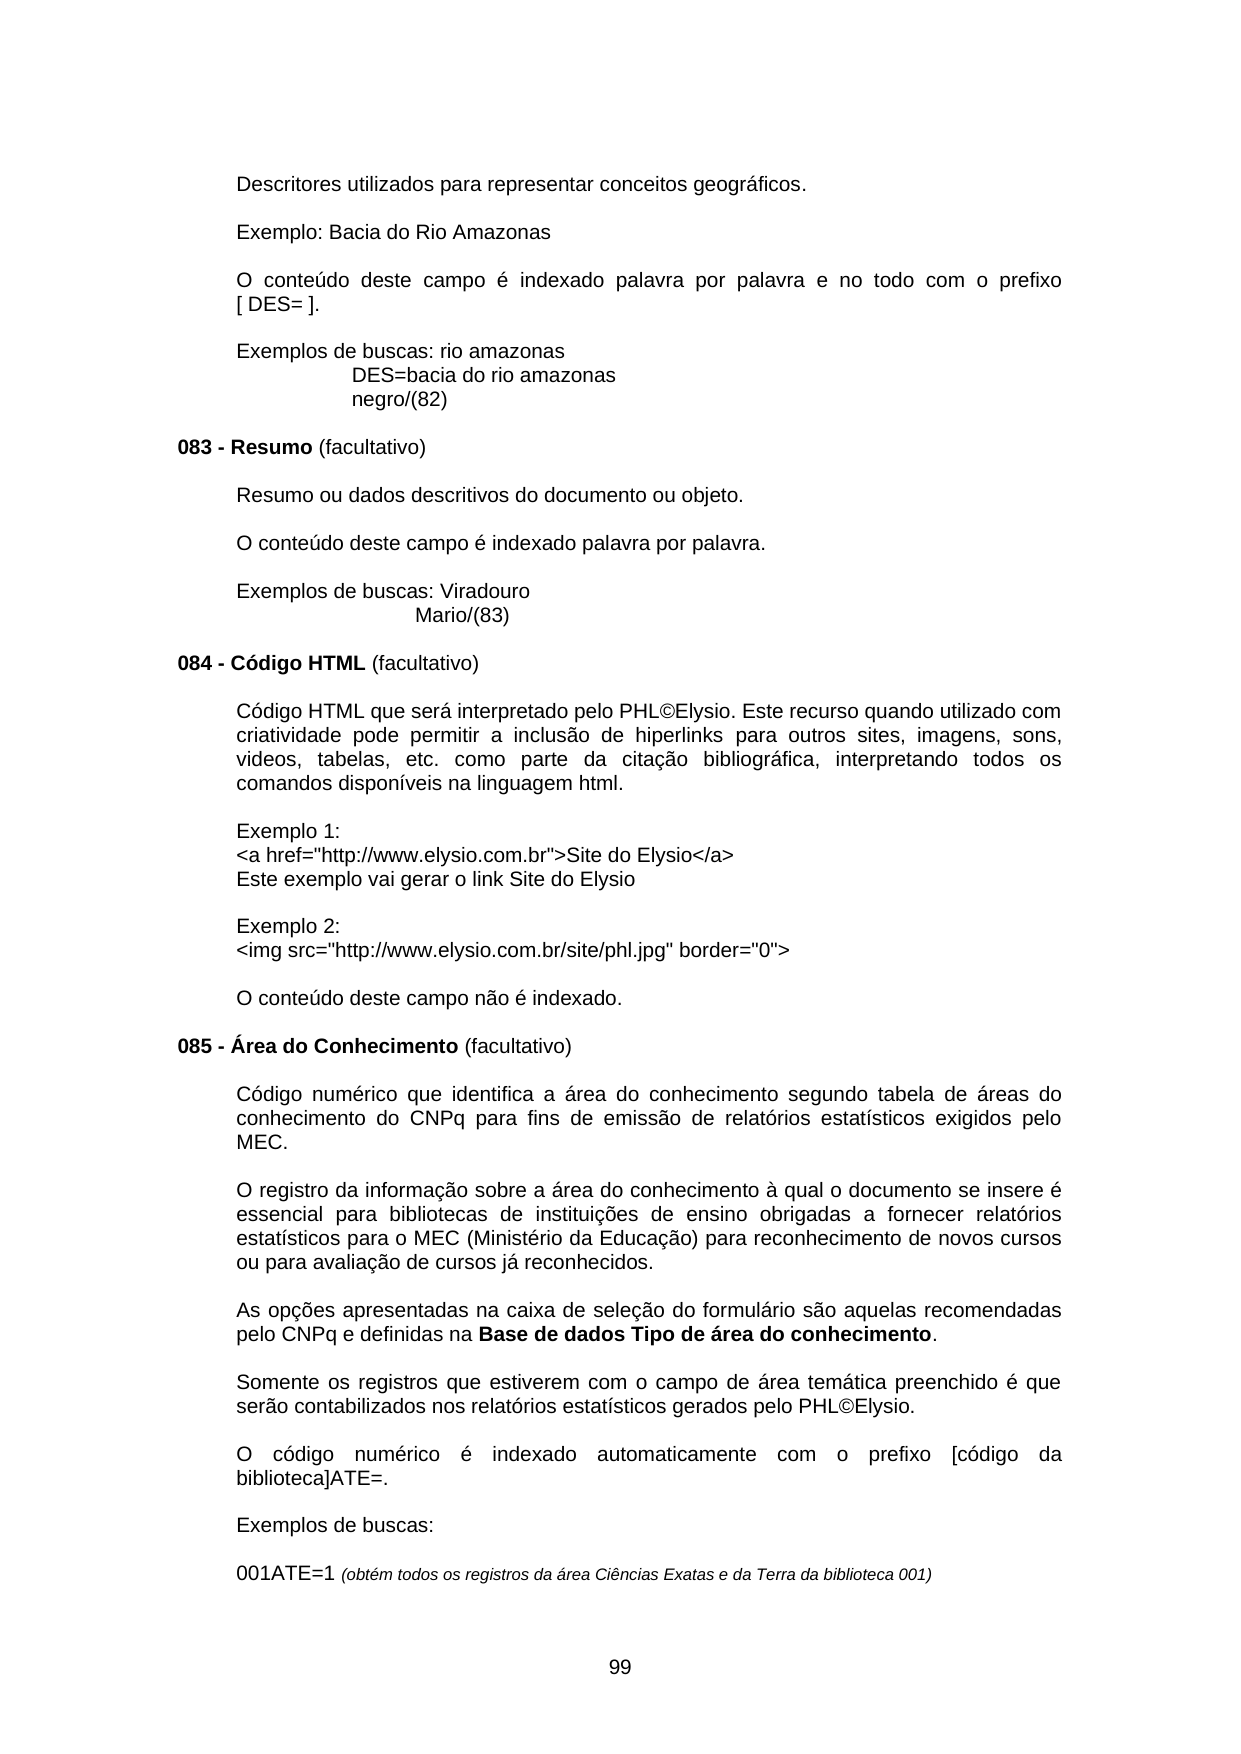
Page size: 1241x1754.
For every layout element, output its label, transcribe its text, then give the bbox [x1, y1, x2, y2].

text 084 - Código HTML (facultativo) [177, 651, 1063, 675]
text Código HTML que será interpretado pelo PHL©Elysio. Este recurso quando utilizado com criatividade pode permitir a inclusão de hiperlinks para outros sites, imagens, sons, videos, tabelas, etc. como parte da citação bibliográfica, interpretando todos os comandos disponíveis na linguagem html. [236, 699, 1063, 794]
text 001ATE=1 (obtém todos os registros da área Ciências Exatas e da Terra da biblioteca 001) [236, 1561, 1063, 1585]
text Exemplo: Bacia do Rio Amazonas [236, 219, 1063, 243]
text Exemplo 2: [236, 914, 1063, 938]
text DES=bacia do rio amazonas [236, 363, 1063, 387]
text 085 - Área do Conhecimento (facultativo) [177, 1034, 1063, 1058]
text 083 - Resumo (facultativo) [177, 435, 1063, 459]
text Este exemplo vai gerar o link Site do Elysio [236, 866, 1063, 890]
text <a href="http://www.elysio.com.br">Site do Elysio</a> [236, 842, 1063, 866]
text <img src="http://www.elysio.com.br/site/phl.jpg" border="0"> [236, 938, 1063, 962]
text Exemplo 1: [236, 818, 1063, 842]
text O registro da informação sobre a área do conhecimento à qual o documento se insere é essencial para bibliotecas de instituições de ensino obrigadas a fornecer relatórios estatísticos para o MEC (Ministério da Educação) para reconhecimento de novos cursos ou para avaliação de cursos já reconhecidos. [236, 1178, 1063, 1274]
text As opções apresentadas na caixa de seleção do formulário são aquelas recomendadas pelo CNPq e definidas na Base de dados Tipo de área do conhecimento. [236, 1298, 1063, 1346]
text negro/(82) [236, 387, 1063, 411]
text Exemplos de buscas: rio amazonas [236, 339, 1063, 363]
text Mario/(83) [236, 603, 1063, 627]
text O conteúdo deste campo não é indexado. [236, 986, 1063, 1010]
text Código numérico que identifica a área do conhecimento segundo tabela de áreas do conhecimento do CNPq para fins de emissão de relatórios estatísticos exigidos pelo MEC. [236, 1082, 1063, 1154]
text O conteúdo deste campo é indexado palavra por palavra. [236, 531, 1063, 555]
text O código numérico é indexado automaticamente com o prefixo [código da biblioteca]ATE=. [236, 1441, 1063, 1489]
text Exemplos de buscas: [236, 1513, 1063, 1537]
text Exemplos de buscas: Viradouro [236, 579, 1063, 603]
text Somente os registros que estiverem com o campo de área temática preenchido é que serão contabilizados nos relatórios estatísticos gerados pelo PHL©Elysio. [236, 1369, 1063, 1417]
text Resumo ou dados descritivos do documento ou objeto. [236, 483, 1063, 507]
text O conteúdo deste campo é indexado palavra por palavra e no todo com o prefixo [ DES= ]. [236, 267, 1063, 315]
text Descritores utilizados para representar conceitos geográficos. [236, 172, 1063, 196]
